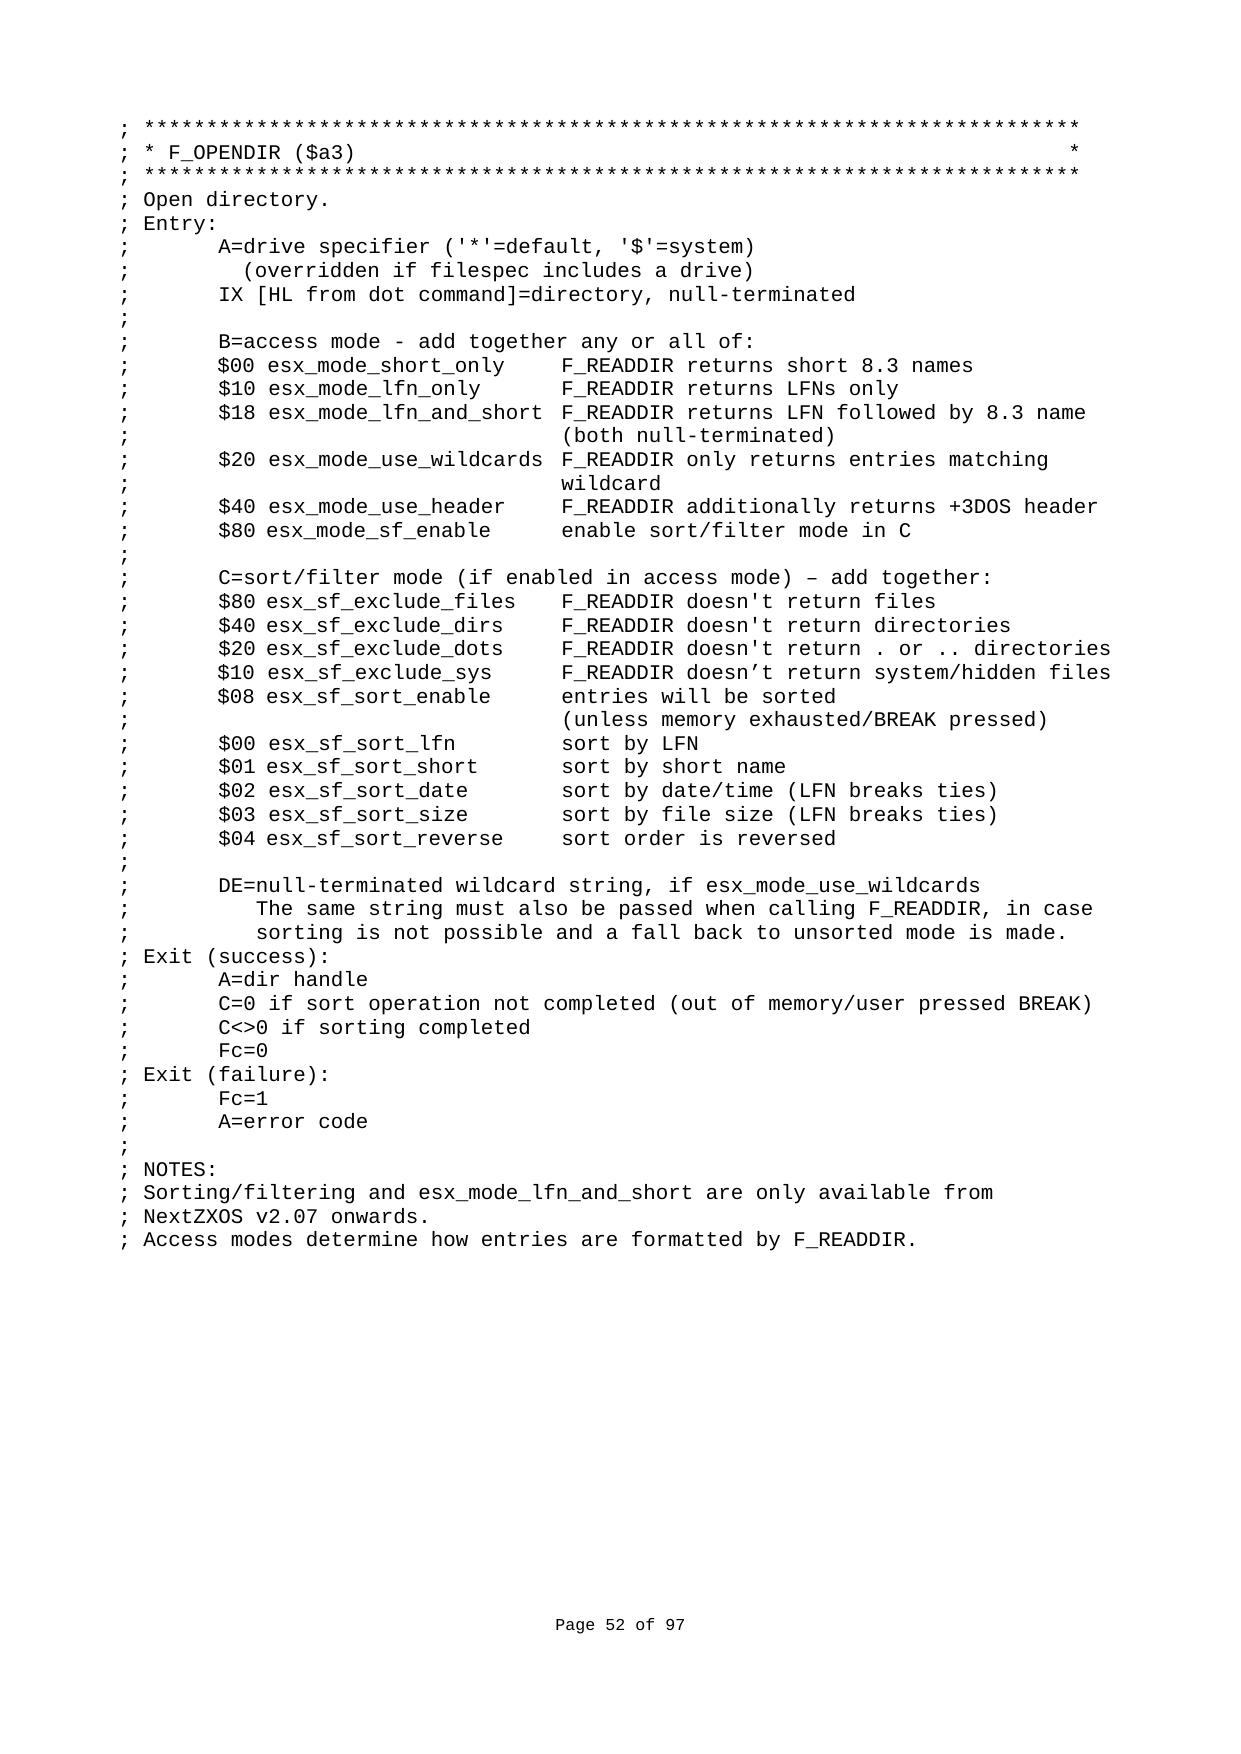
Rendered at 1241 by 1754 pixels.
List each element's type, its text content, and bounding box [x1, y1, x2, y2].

text ; C=0 if sort operation not completed (out of memory/user pressed BREAK) [118, 993, 1122, 1017]
text ; (overridden if filespec includes a drive) [118, 260, 1122, 284]
text ; $08 esx_sf_sort_enable entries will be sorted [118, 686, 1122, 709]
text ; Exit (success): [118, 946, 1122, 969]
text ; Open directory. [118, 189, 1122, 213]
text ; B=access mode - add together any or all of: [118, 331, 1122, 354]
text ; $40 esx_sf_exclude_dirs F_READDIR doesn't return directories [118, 615, 1122, 638]
text ; $03 esx_sf_sort_size sort by file size (LFN breaks ties) [118, 804, 1122, 827]
text ; [118, 307, 1122, 331]
text ; $40 esx_mode_use_header F_READDIR additionally returns +3DOS header [118, 496, 1122, 520]
text ; DE=null-terminated wildcard string, if esx_mode_use_wildcards [118, 875, 1122, 898]
text ; $04 esx_sf_sort_reverse sort order is reversed [118, 827, 1122, 851]
text ; C=sort/filter mode (if enabled in access mode) – add together: [118, 567, 1122, 591]
text ; $20 esx_mode_use_wildcards F_READDIR only returns entries matching [118, 449, 1122, 473]
text ; [118, 851, 1122, 875]
text ; Exit (failure): [118, 1064, 1122, 1088]
text ; $02 esx_sf_sort_date sort by date/time (LFN breaks ties) [118, 780, 1122, 804]
text ; A=error code [118, 1111, 1122, 1135]
text ; Entry: [118, 213, 1122, 236]
text ; Access modes determine how entries are formatted by F_READDIR. [118, 1229, 1122, 1253]
text ; $10 esx_mode_lfn_only F_READDIR returns LFNs only [118, 378, 1122, 402]
text ; Sorting/filtering and esx_mode_lfn_and_short are only available from [118, 1182, 1122, 1206]
text ; The same string must also be passed when calling F_READDIR, in case [118, 898, 1122, 922]
text ; [118, 1135, 1122, 1158]
text ; $00 esx_sf_sort_lfn sort by LFN [118, 733, 1122, 757]
text ; $10 esx_sf_exclude_sys F_READDIR doesn’t return system/hidden files [118, 662, 1122, 686]
text ; C<>0 if sorting completed [118, 1017, 1122, 1040]
text ; $80 esx_mode_sf_enable enable sort/filter mode in C [118, 520, 1122, 544]
text ; $00 esx_mode_short_only F_READDIR returns short 8.3 names [118, 354, 1122, 378]
text ; NextZXOS v2.07 onwards. [118, 1206, 1122, 1229]
text ; NOTES: [118, 1158, 1122, 1182]
text ; A=drive specifier ('*'=default, '$'=system) [118, 236, 1122, 260]
text ; $18 esx_mode_lfn_and_short F_READDIR returns LFN followed by 8.3 name [118, 402, 1122, 426]
text ; $20 esx_sf_exclude_dots F_READDIR doesn't return . or .. directories [118, 638, 1122, 662]
text ; wildcard [118, 473, 1122, 496]
text ; A=dir handle [118, 969, 1122, 993]
text ; *************************************************************************** [118, 165, 1122, 189]
text ; * F_OPENDIR ($a3) * [118, 142, 1122, 165]
text ; sorting is not possible and a fall back to unsorted mode is made. [118, 922, 1122, 946]
text ; (unless memory exhausted/BREAK pressed) [118, 709, 1122, 733]
text ; [118, 544, 1122, 567]
text ; (both null-terminated) [118, 426, 1122, 449]
text ; $01 esx_sf_sort_short sort by short name [118, 757, 1122, 780]
text ; $80 esx_sf_exclude_files F_READDIR doesn't return files [118, 591, 1122, 615]
text ; Fc=0 [118, 1040, 1122, 1064]
text ; Fc=1 [118, 1088, 1122, 1111]
text ; *************************************************************************** [118, 118, 1122, 142]
text ; IX [HL from dot command]=directory, null-terminated [118, 284, 1122, 307]
